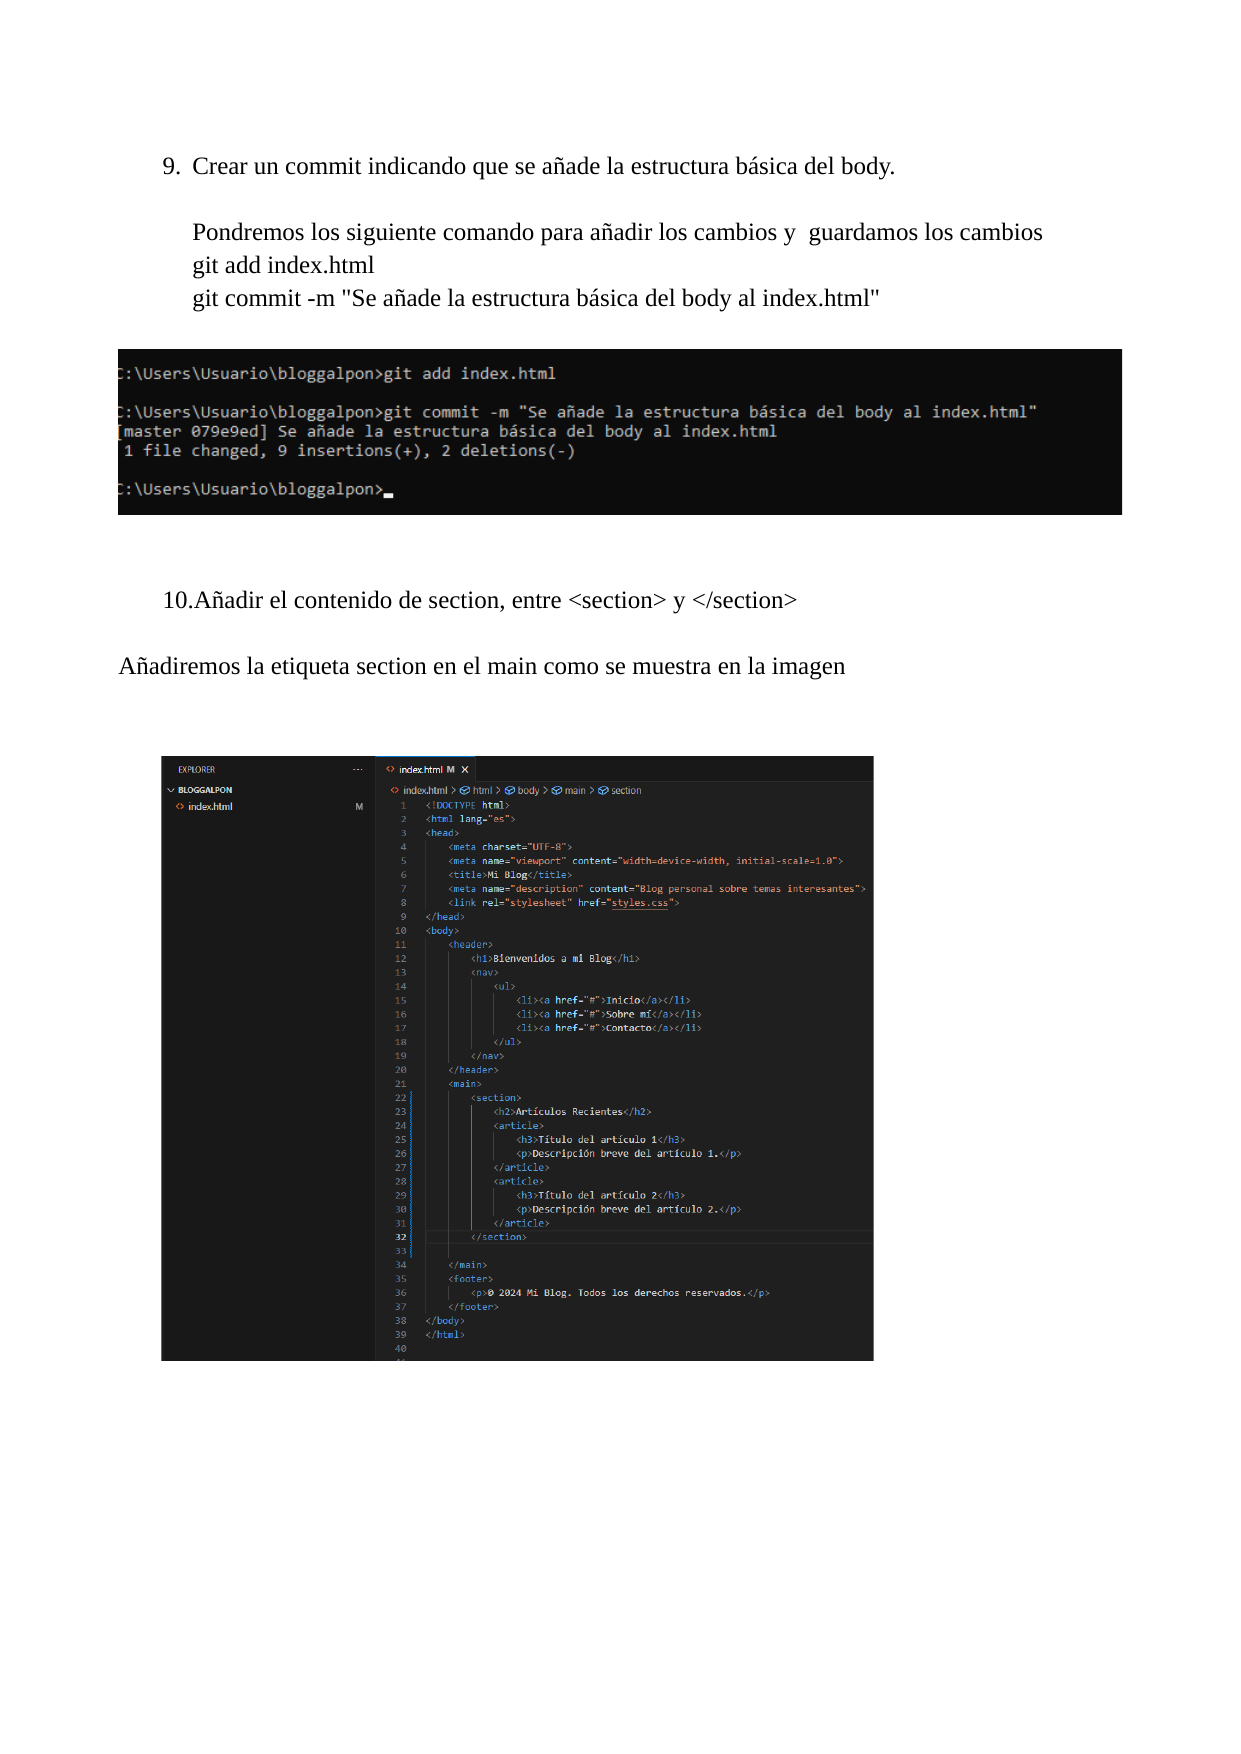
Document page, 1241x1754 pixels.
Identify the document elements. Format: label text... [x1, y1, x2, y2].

picture [161, 756, 874, 1361]
text git commit -m "Se añade la estructura básica del body al index.html" [118, 283, 1122, 312]
text Añadiremos la etiqueta section en el main como se muestra en la imagen [118, 651, 1122, 680]
text git add index.html [118, 250, 1122, 279]
list Crear un commit indicando que se añade la estructura básica del body. [162, 151, 1122, 180]
picture [118, 349, 1123, 515]
list Añadir el contenido de section, entre <section> y </section> [162, 585, 1122, 614]
text Pondremos los siguiente comando para añadir los cambios y guardamos los cambios [118, 217, 1122, 246]
